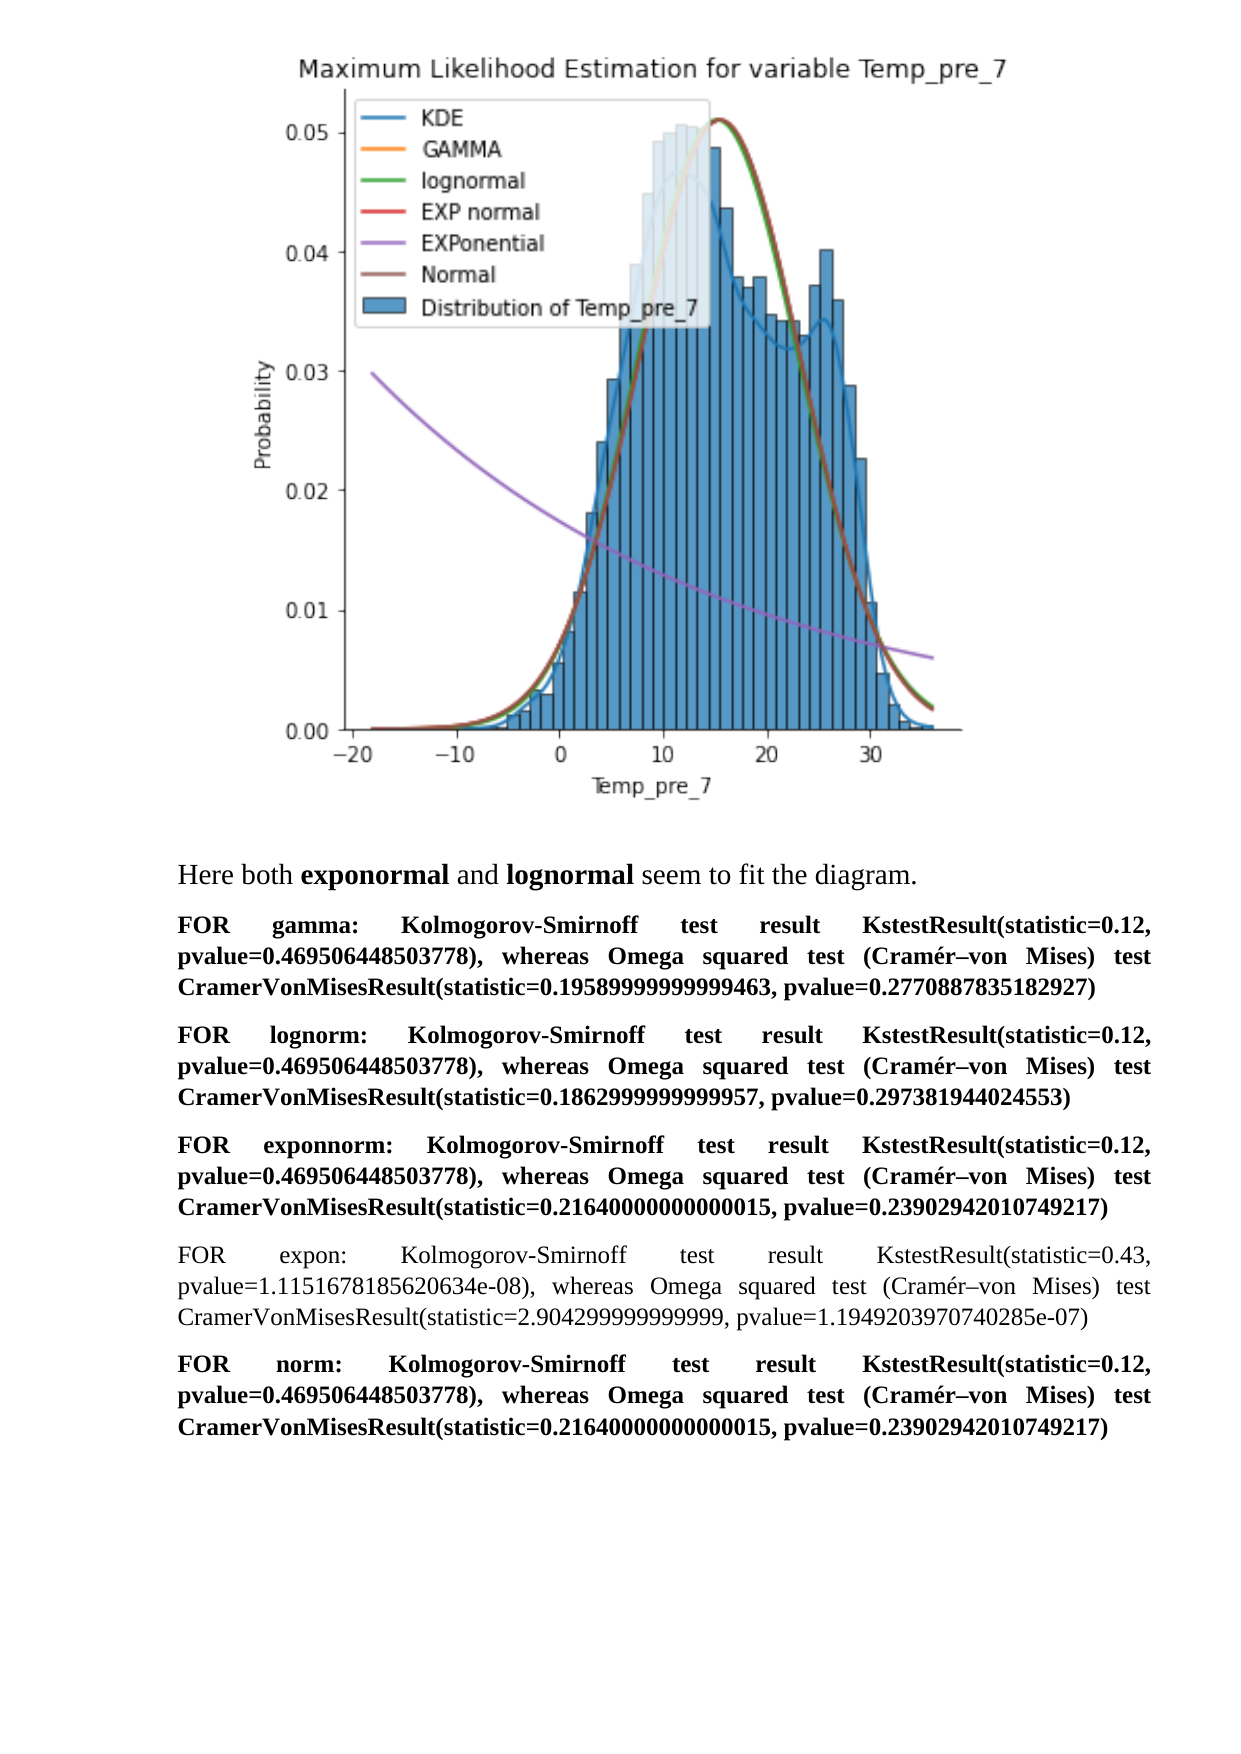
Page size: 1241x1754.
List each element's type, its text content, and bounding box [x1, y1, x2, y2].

text Here both exponormal and lognormal seem to fit the diagram. [177, 857, 1152, 891]
text FOR exponnorm: Kolmogorov-Smirnoff test result KstestResult(statistic=0.12, pvalue=0.469506448503778), whereas Omega squared test (Cramér–von Mises) test CramerVonMisesResult(statistic=0.21640000000000015, pvalue=0.23902942010749217) [177, 1130, 1152, 1221]
text FOR lognorm: Kolmogorov-Smirnoff test result KstestResult(statistic=0.12, pvalue=0.469506448503778), whereas Omega squared test (Cramér–von Mises) test CramerVonMisesResult(statistic=0.1862999999999957, pvalue=0.297381944024553) [177, 1020, 1152, 1111]
text FOR gamma: Kolmogorov-Smirnoff test result KstestResult(statistic=0.12, pvalue=0.469506448503778), whereas Omega squared test (Cramér–von Mises) test CramerVonMisesResult(statistic=0.19589999999999463, pvalue=0.2770887835182927) [177, 910, 1152, 1001]
text FOR expon: Kolmogorov-Smirnoff test result KstestResult(statistic=0.43, pvalue=1.1151678185620634e-08), whereas Omega squared test (Cramér–von Mises) test CramerVonMisesResult(statistic=2.904299999999999, pvalue=1.1949203970740285e-07) [177, 1240, 1152, 1331]
picture [240, 43, 1022, 811]
text FOR norm: Kolmogorov-Smirnoff test result KstestResult(statistic=0.12, pvalue=0.469506448503778), whereas Omega squared test (Cramér–von Mises) test CramerVonMisesResult(statistic=0.21640000000000015, pvalue=0.23902942010749217) [177, 1349, 1152, 1440]
